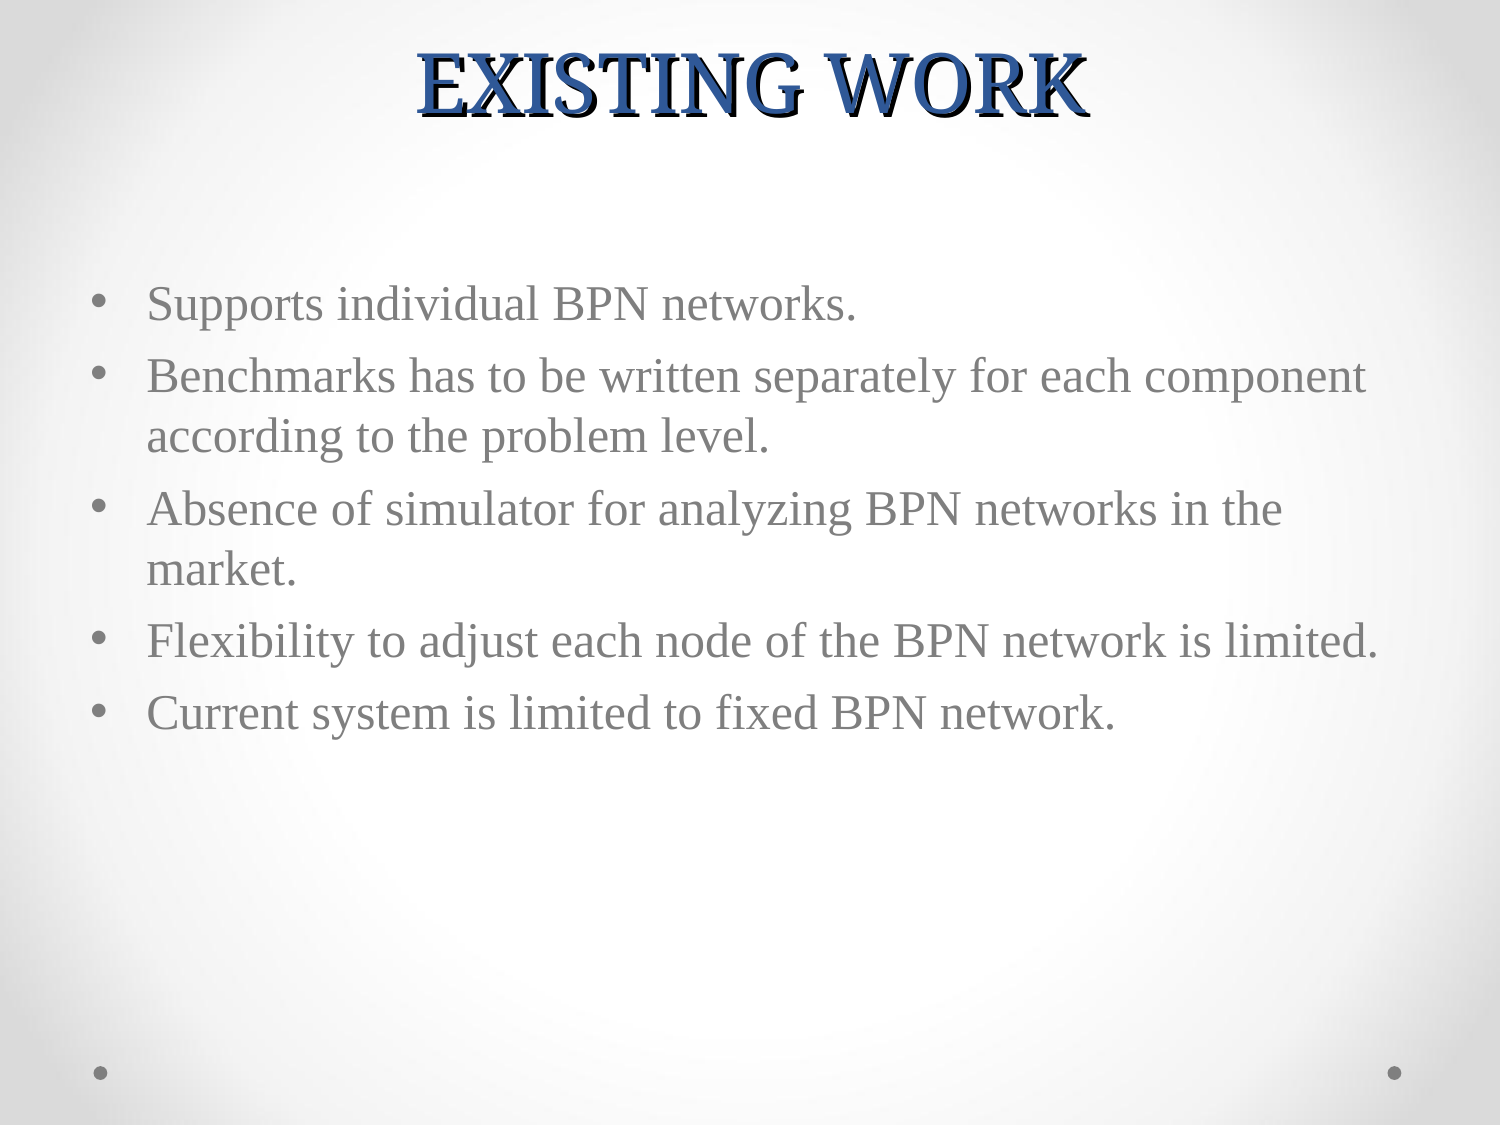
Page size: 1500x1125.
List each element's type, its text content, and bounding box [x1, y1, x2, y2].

list Supports individual BPN networks. Benchmarks has to be written separately for each component according to the problem level. Absence of simulator for analyzing BPN networks in the market. Flexibility to adjust each node of the BPN network is limited. Current system is limited to fixed BPN network. [75, 262, 1426, 1006]
title EXISTING WORK [75, 0, 1426, 138]
picture [0, 0, 1500, 1125]
